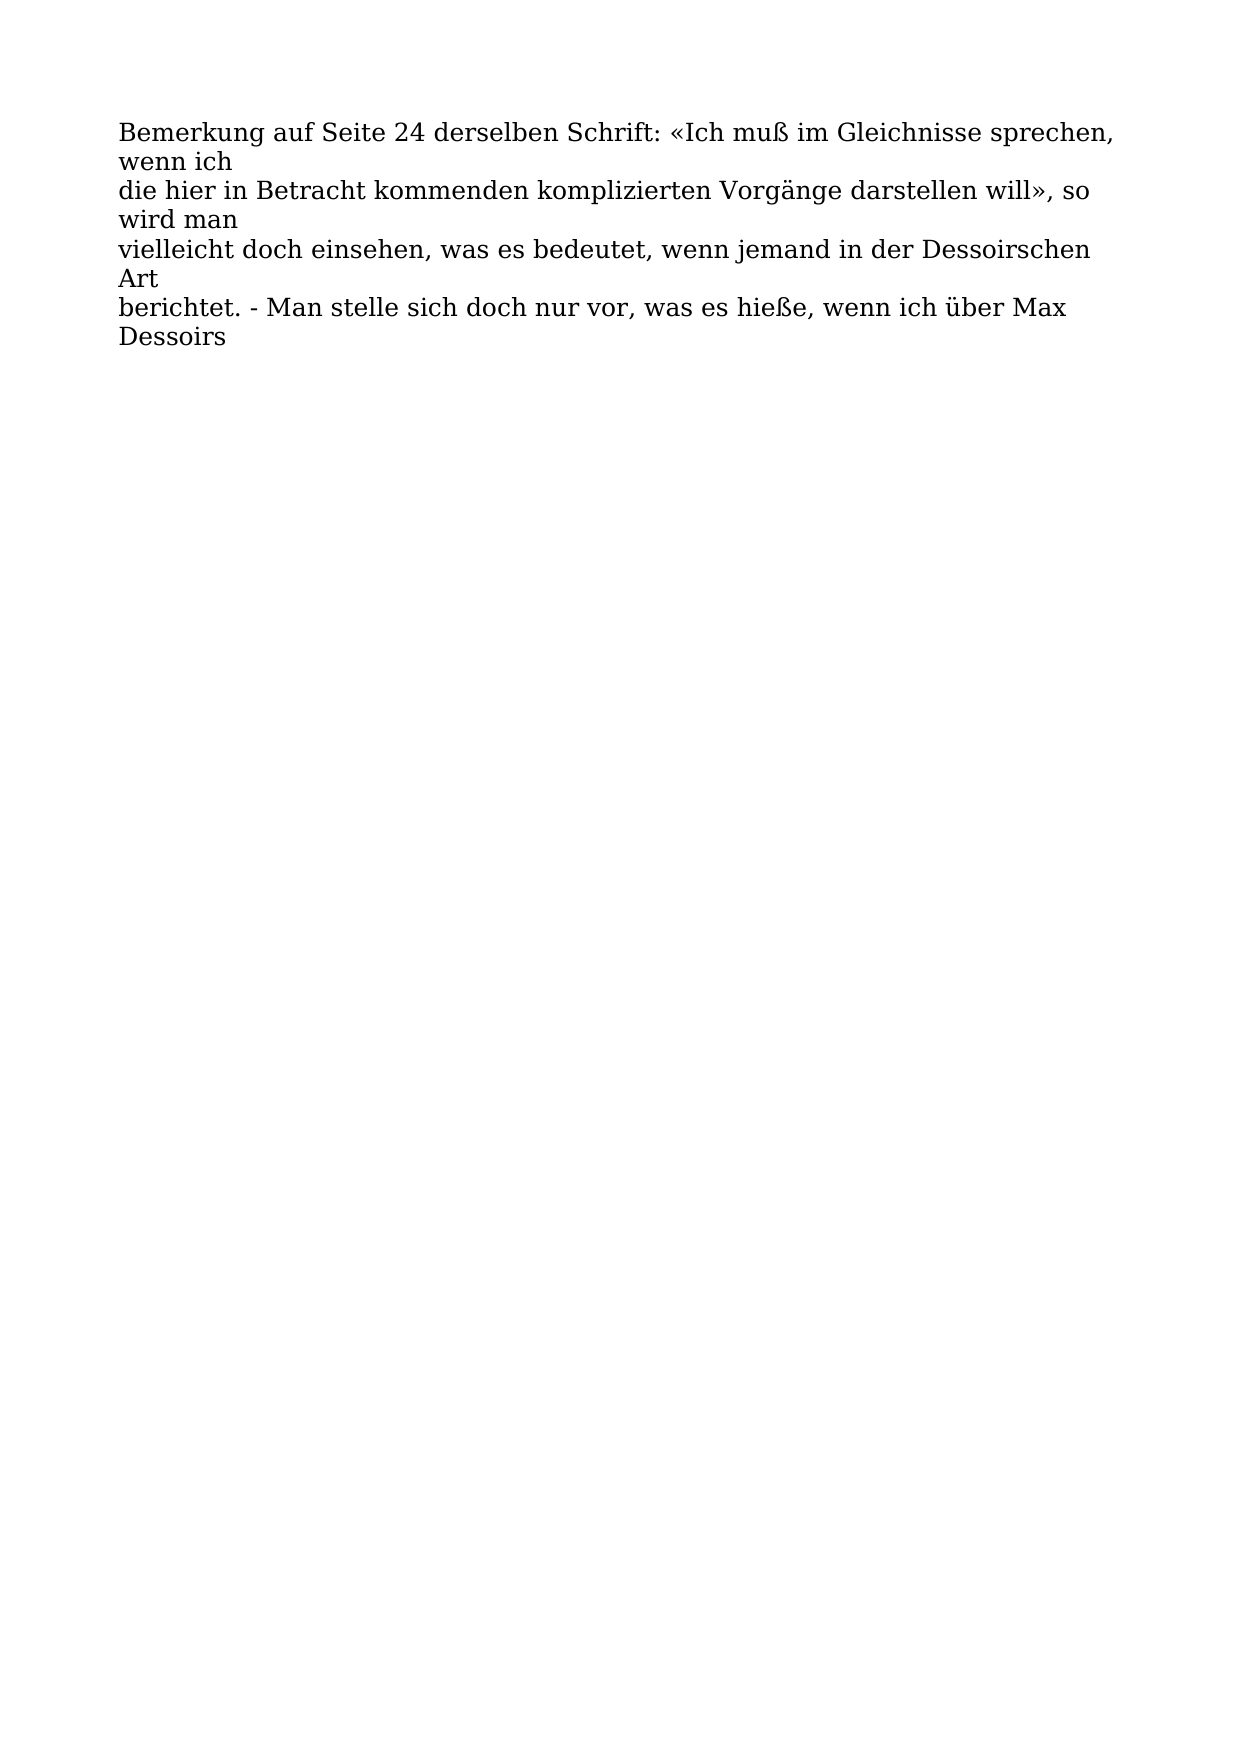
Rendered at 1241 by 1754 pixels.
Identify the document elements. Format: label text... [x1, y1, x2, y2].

text berichtet. - Man stelle sich doch nur vor, was es hieße, wenn ich über Max Dessoirs [118, 293, 1122, 351]
text die hier in Betracht kommenden komplizierten Vorgänge darstellen will», so wird man [118, 176, 1122, 235]
text vielleicht doch einsehen, was es bedeutet, wenn jemand in der Dessoirschen Art [118, 235, 1122, 293]
text Bemerkung auf Seite 24 derselben Schrift: «Ich muß im Gleichnisse sprechen, wenn ich [118, 118, 1122, 176]
